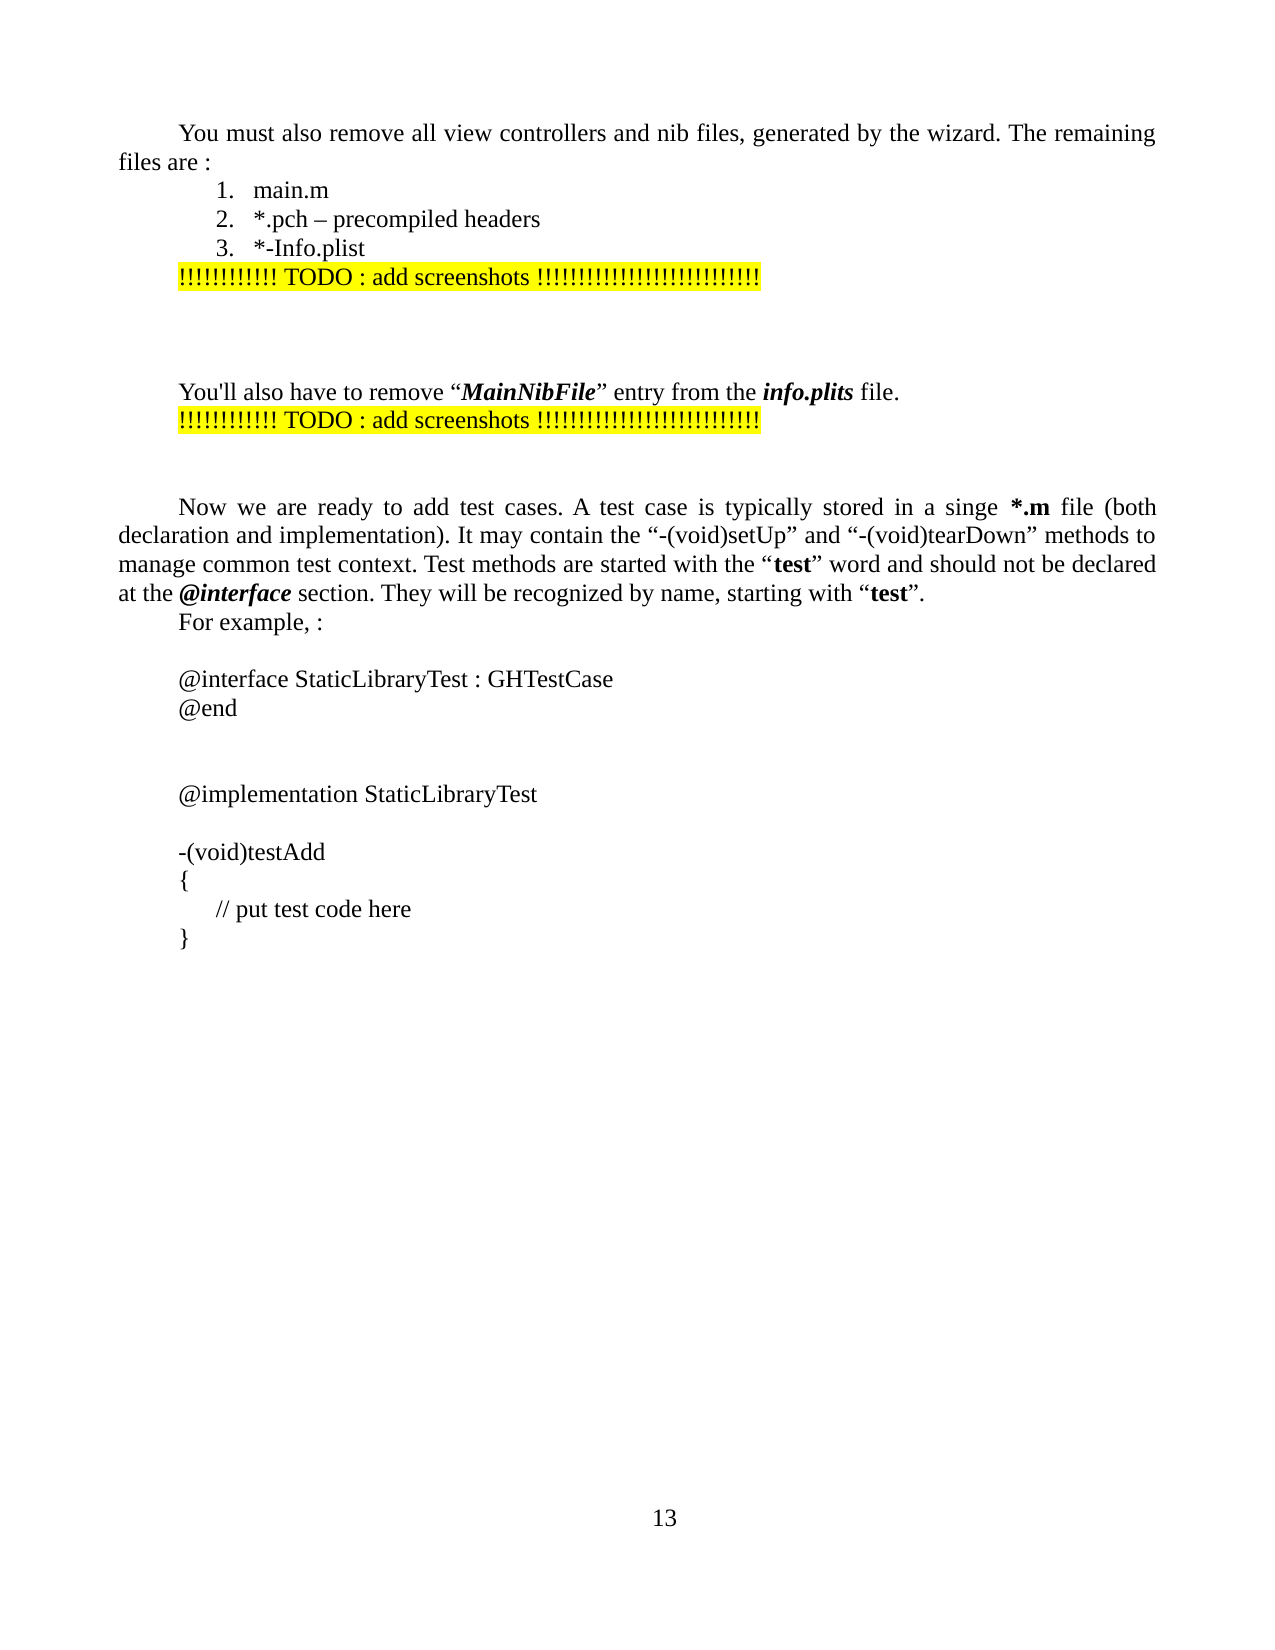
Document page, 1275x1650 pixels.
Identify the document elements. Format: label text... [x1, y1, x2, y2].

text Now we are ready to add test cases. A test case is typically stored in a singe *.m file (both declaration and implementation). It may contain the “-(void)setUp” and “-(void)tearDown” methods to manage common test context. Test methods are started with the “test” word and should not be declared at the @interface section. They will be recognized by name, starting with “test”. [118, 492, 1157, 607]
text You must also remove all view controllers and nib files, generated by the wizard. The remaining files are : [118, 118, 1157, 176]
text !!!!!!!!!!!! TODO : add screenshots !!!!!!!!!!!!!!!!!!!!!!!!!!! [118, 406, 1157, 434]
text @implementation StaticLibraryTest [118, 779, 1157, 808]
text @interface StaticLibraryTest : GHTestCase [118, 664, 1157, 693]
text // put test code here [118, 894, 1157, 923]
text !!!!!!!!!!!! TODO : add screenshots !!!!!!!!!!!!!!!!!!!!!!!!!!! [118, 262, 1157, 291]
list *.pch – precompiled headers [216, 204, 1157, 233]
text -(void)testAdd [118, 837, 1157, 866]
text } [118, 923, 1157, 952]
text You'll also have to remove “MainNibFile” entry from the info.plits file. [118, 377, 1157, 406]
text @end [118, 693, 1157, 722]
text For example, : [118, 607, 1157, 636]
text { [118, 866, 1157, 894]
list *-Info.plist [216, 233, 1157, 262]
list main.m [216, 176, 1157, 204]
